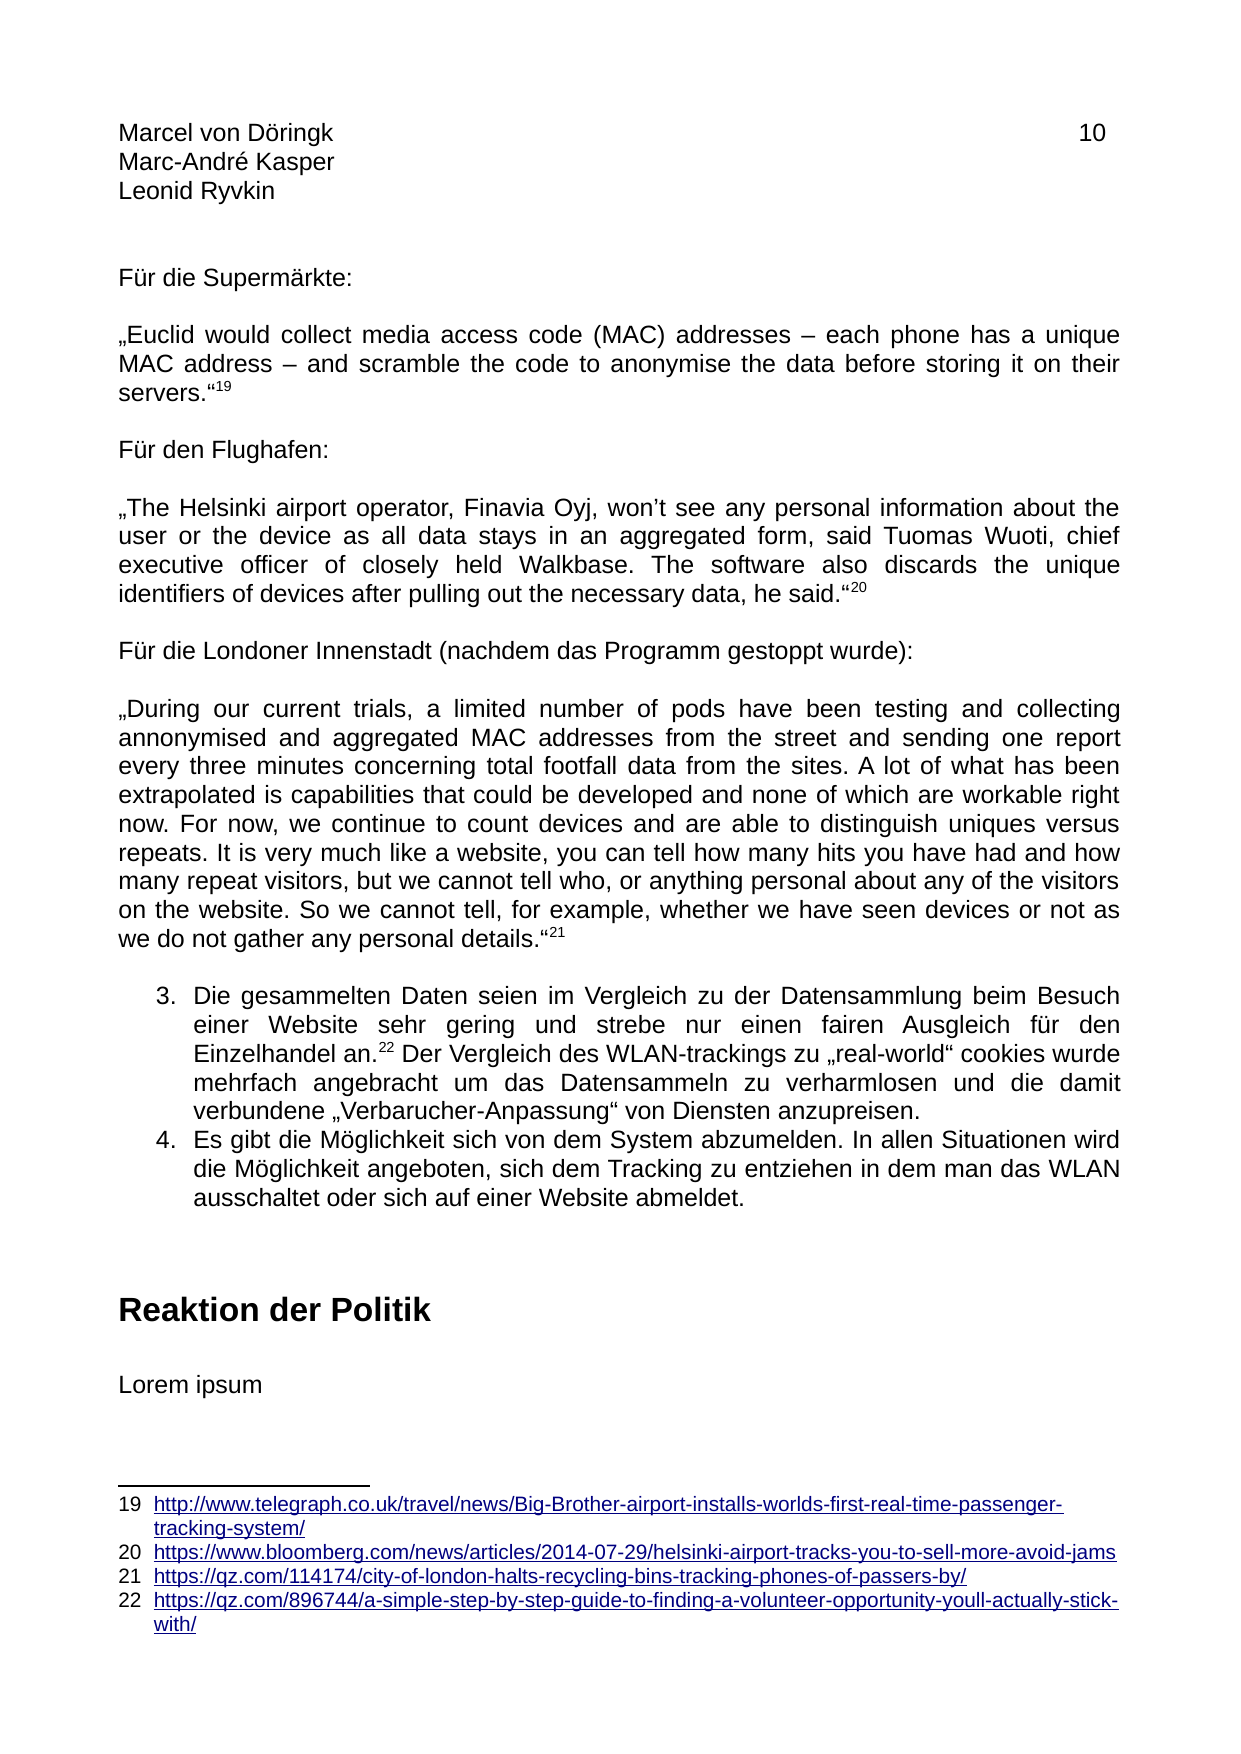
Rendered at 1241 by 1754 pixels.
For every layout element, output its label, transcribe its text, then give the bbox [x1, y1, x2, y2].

list Die gesammelten Daten seien im Vergleich zu der Datensammlung beim Besuch einer Website sehr gering und strebe nur einen fairen Ausgleich für den Einzelhandel an. Der Vergleich des WLAN-trackings zu „real-world“ cookies wurde mehrfach angebracht um das Datensammeln zu verharmlosen und die damit verbundene „Verbarucher-Anpassung“ von Diensten anzupreisen. [156, 981, 1122, 1125]
text https://qz.com/114174/city-of-london-halts-recycling-bins-tracking-phones-of-passers-by/ [118, 1564, 1122, 1588]
text „The Helsinki airport operator, Finavia Oyj, won’t see any personal information about the user or the device as all data stays in an aggregated form, said Tuomas Wuoti, chief executive officer of closely held Walkbase. The software also discards the unique identifiers of devices after pulling out the necessary data, he said.“ [118, 493, 1122, 608]
text „Euclid would collect media access code (MAC) addresses – each phone has a unique MAC address – and scramble the code to anonymise the data before storing it on their servers.“ [118, 320, 1122, 406]
subtitle Reaktion der Politik [118, 1290, 1122, 1328]
text Für die Londoner Innenstadt (nachdem das Programm gestoppt wurde): [118, 636, 1122, 665]
text https://www.bloomberg.com/news/articles/2014-07-29/helsinki-airport-tracks-you-to-sell-more-avoid-jams [118, 1540, 1122, 1564]
text Für den Flughafen: [118, 435, 1122, 464]
list Es gibt die Möglichkeit sich von dem System abzumelden. In allen Situationen wird die Möglichkeit angeboten, sich dem Tracking zu entziehen in dem man das WLAN ausschaltet oder sich auf einer Website abmeldet. [156, 1125, 1122, 1211]
text Für die Supermärkte: [118, 263, 1122, 291]
text http://www.telegraph.co.uk/travel/news/Big-Brother-airport-installs-worlds-first-real-time-passenger-tracking-system/ [118, 1492, 1122, 1540]
list https://qz.com/896744/a-simple-step-by-step-guide-to-finding-a-volunteer-opportunity-youll-actually-stick-with/ [118, 1588, 1122, 1636]
text Lorem ipsum [118, 1369, 1122, 1398]
text „During our current trials, a limited number of pods have been testing and collecting annonymised and aggregated MAC addresses from the street and sending one report every three minutes concerning total footfall data from the sites. A lot of what has been extrapolated is capabilities that could be developed and none of which are workable right now. For now, we continue to count devices and are able to distinguish uniques versus repeats. It is very much like a website, you can tell how many hits you have had and how many repeat visitors, but we cannot tell who, or anything personal about any of the visitors on the website. So we cannot tell, for example, whether we have seen devices or not as we do not gather any personal details.“ [118, 694, 1122, 953]
